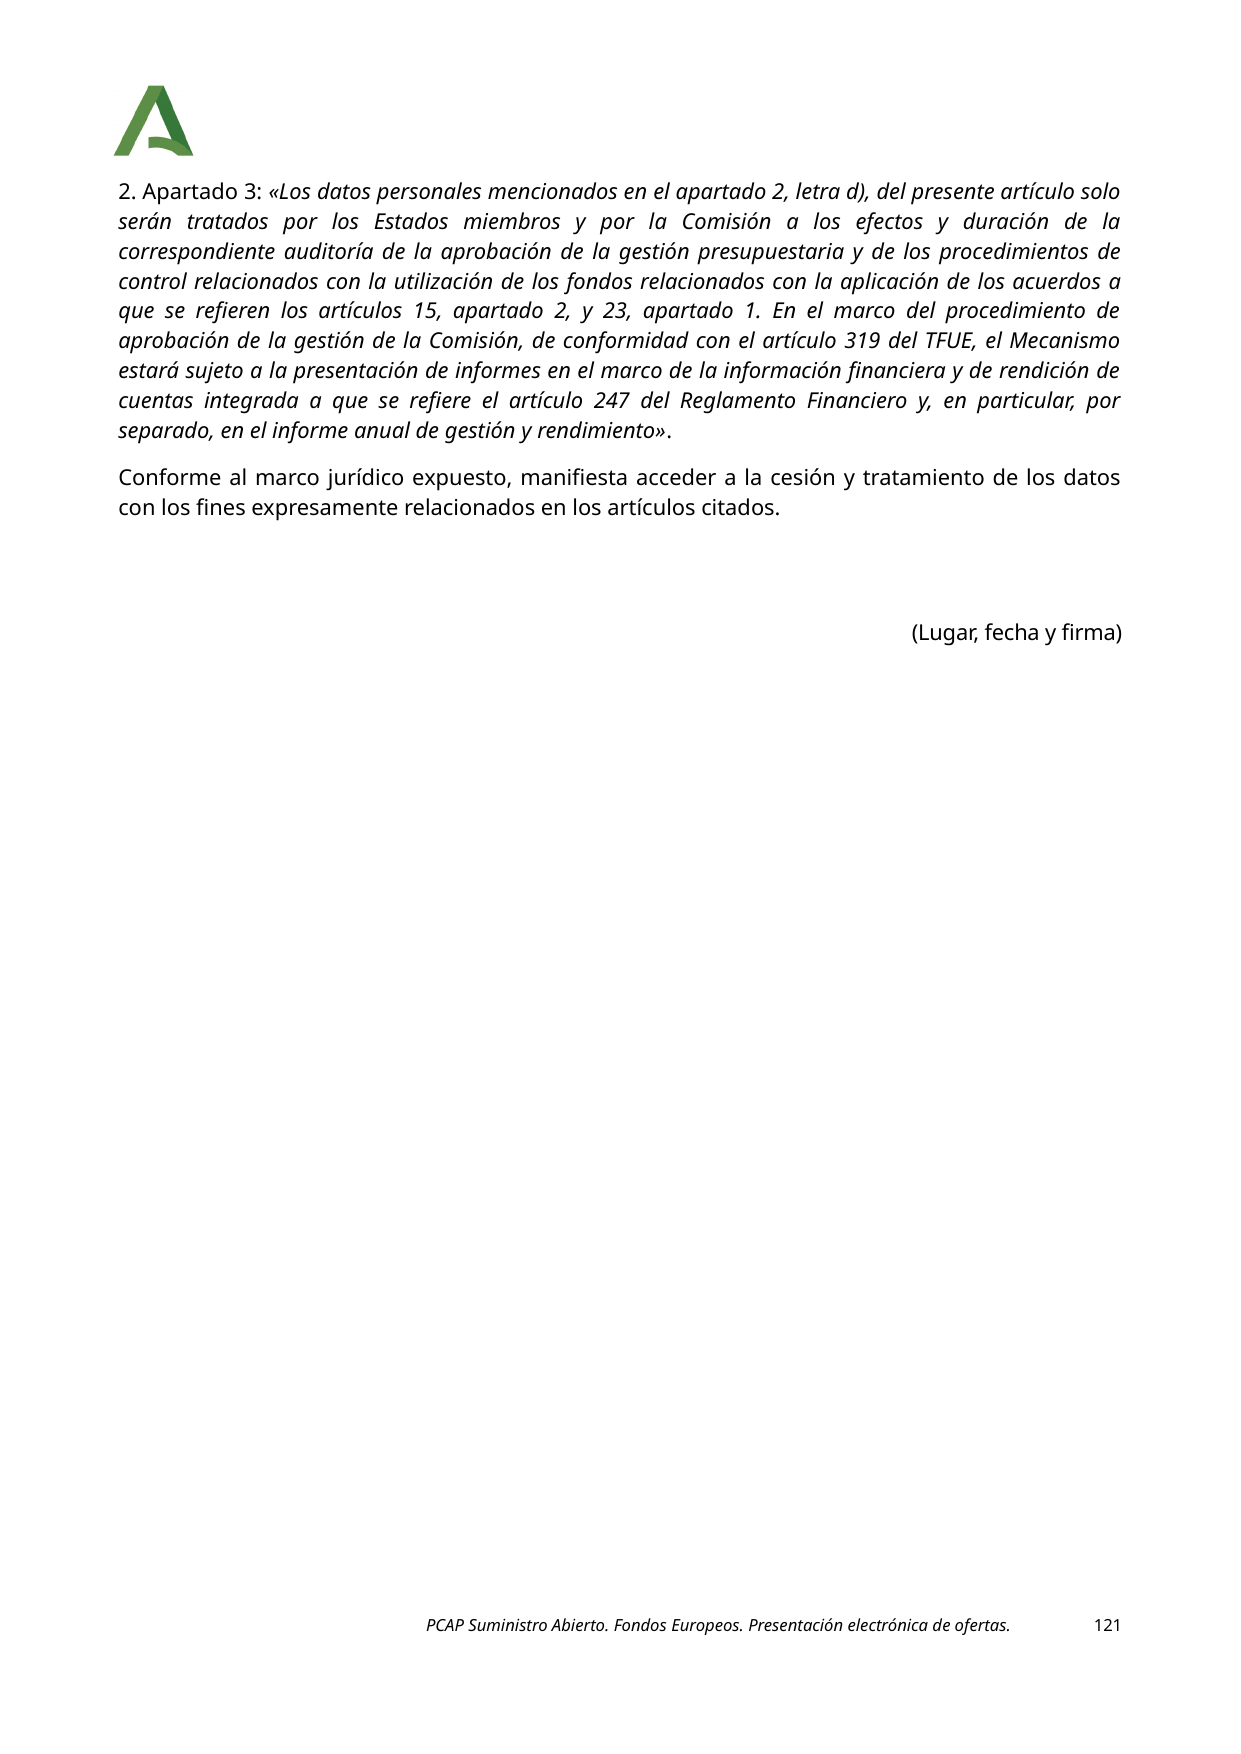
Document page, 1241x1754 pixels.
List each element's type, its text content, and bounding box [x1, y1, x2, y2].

text Conforme al marco jurídico expuesto, manifiesta acceder a la cesión y tratamiento de los datos con los fines expresamente relacionados en los artículos citados. [118, 462, 1122, 522]
picture [109, 81, 198, 160]
text 2. Apartado 3: «Los datos personales mencionados en el apartado 2, letra d), del presente artículo solo serán tratados por los Estados miembros y por la Comisión a los efectos y duración de la correspondiente auditoría de la aprobación de la gestión presupuestaria y de los procedimientos de control relacionados con la utilización de los fondos relacionados con la aplicación de los acuerdos a que se refieren los artículos 15, apartado 2, y 23, apartado 1. En el marco del procedimiento de aprobación de la gestión de la Comisión, de conformidad con el artículo 319 del TFUE, el Mecanismo estará sujeto a la presentación de informes en el marco de la información financiera y de rendición de cuentas integrada a que se refiere el artículo 247 del Reglamento Financiero y, en particular, por separado, en el informe anual de gestión y rendimiento». [118, 176, 1122, 444]
text (Lugar, fecha y firma) [118, 617, 1122, 647]
